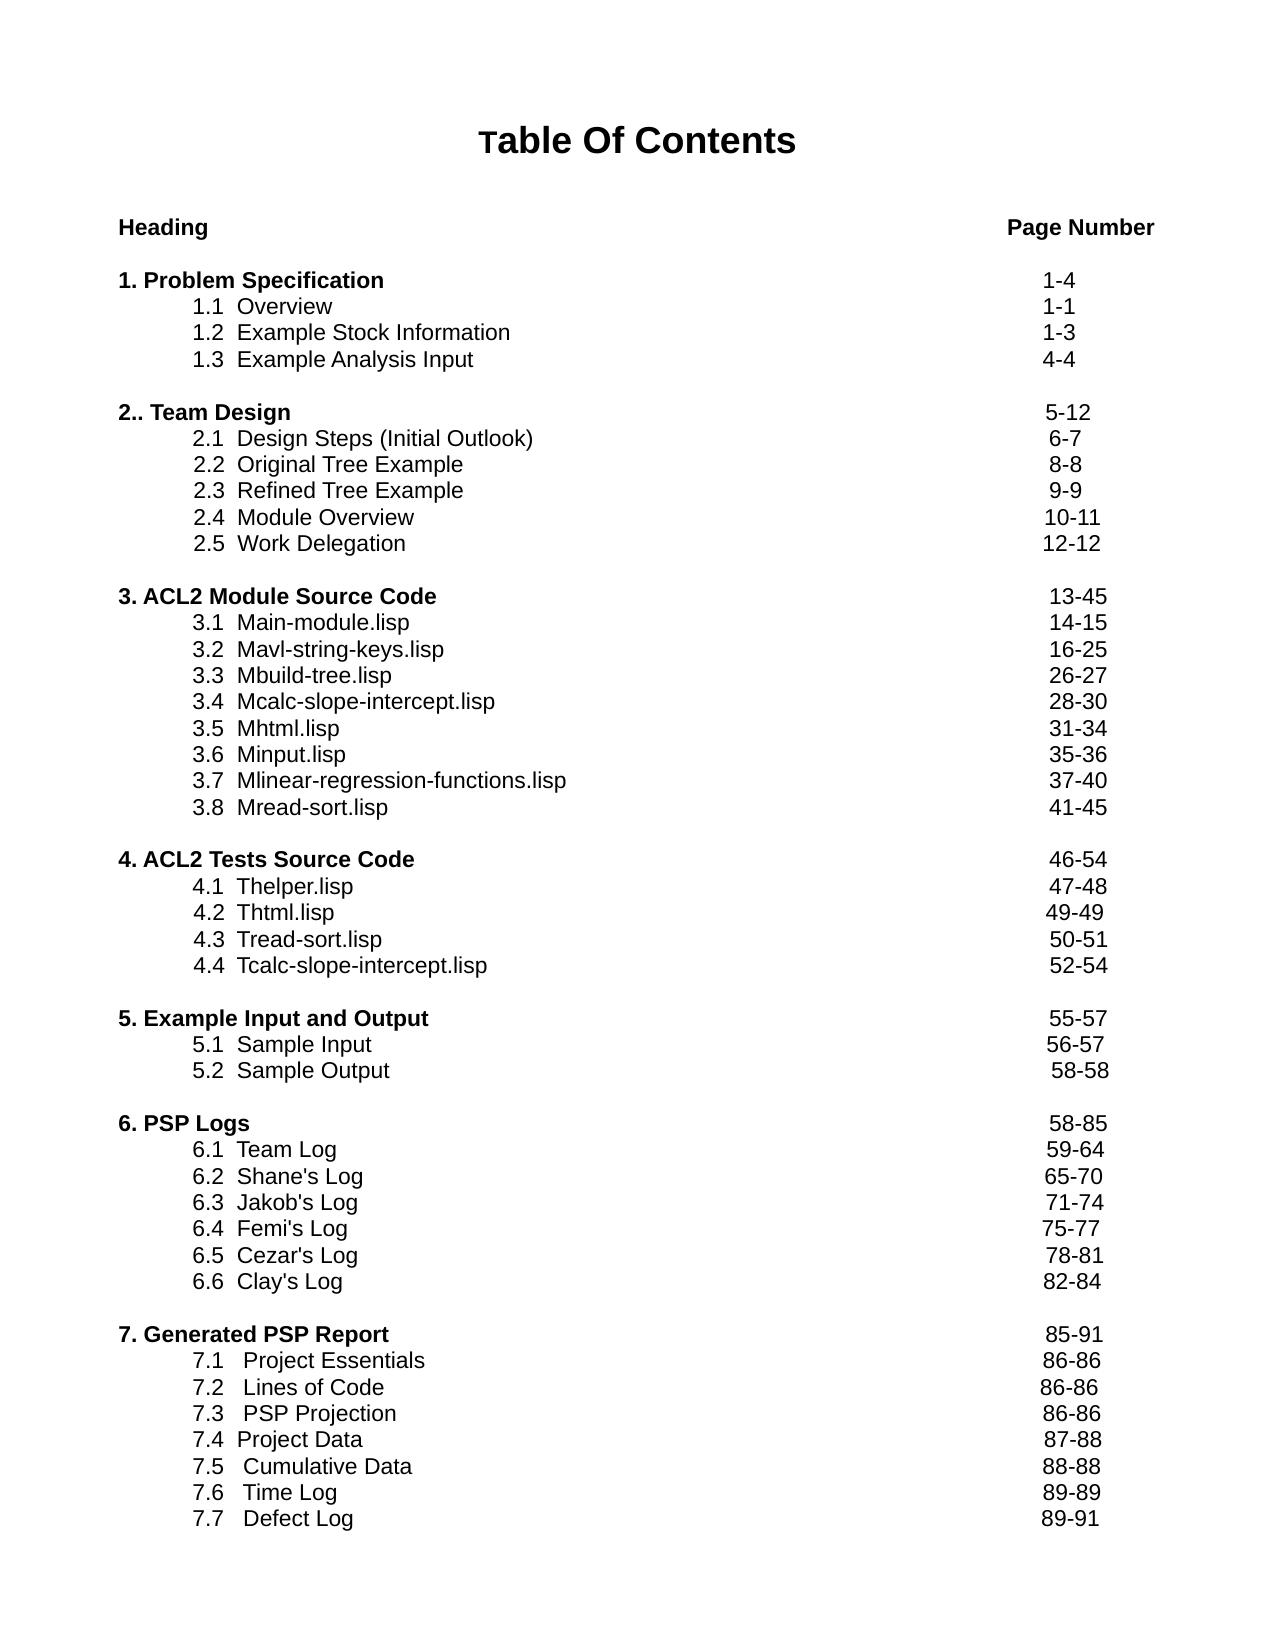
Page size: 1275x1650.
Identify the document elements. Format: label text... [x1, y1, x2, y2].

text 1.2 Example Stock Information 1-3 [118, 319, 1157, 346]
text 1.1 Overview 1-1 [118, 293, 1157, 319]
text 3.4 Mcalc-slope-intercept.lisp 28-30 [118, 688, 1157, 715]
text 5.2 Sample Output 58-58 [118, 1057, 1157, 1084]
text 3.8 Mread-sort.lisp 41-45 [118, 794, 1157, 820]
text 2.. Team Design 5-12 [118, 398, 1157, 425]
text 6.3 Jakob's Log 71-74 6.4 Femi's Log 75-77 6.5 Cezar's Log 78-81 6.6 Clay's Log 82-84 [118, 1189, 1157, 1294]
text 1.3 Example Analysis Input 4-4 [118, 346, 1157, 372]
list Tcalc-slope-intercept.lisp 52-54 [193, 952, 1157, 978]
text 3.5 Mhtml.lisp 31-34 3.6 Minput.lisp 35-36 3.7 Mlinear-regression-functions.lisp 37-40 [118, 715, 1157, 794]
text 6. PSP Logs 58-85 [118, 1110, 1157, 1136]
text 2.1 Design Steps (Initial Outlook) 6-7 [118, 425, 1157, 451]
list Thtml.lisp 49-49 [193, 899, 1157, 926]
text 4. ACL2 Tests Source Code 46-54 4.1 Thelper.lisp 47-48 [118, 846, 1157, 899]
list Original Tree Example 8-8 [193, 451, 1157, 477]
text Heading Page Number [118, 214, 1157, 240]
list Tread-sort.lisp 50-51 [193, 926, 1157, 952]
text 6.1 Team Log 59-64 [118, 1136, 1157, 1163]
text 3. ACL2 Module Source Code 13-45 [118, 583, 1157, 609]
list Refined Tree Example 9-9 [193, 477, 1157, 504]
text 6.2 Shane's Log 65-70 [118, 1163, 1157, 1189]
list Work Delegation 12-12 [193, 530, 1157, 583]
text Table Of Contents [118, 118, 1157, 161]
text 3.2 Mavl-string-keys.lisp 16-25 3.3 Mbuild-tree.lisp 26-27 [118, 636, 1157, 688]
text 7.1 Project Essentials 86-86 7.2 Lines of Code 86-86 7.3 PSP Projection 86-86 7.4 Project Data 87-88 7.5 Cumulative Data 88-88 7.6 Time Log 89-89 7.7 Defect Log 89-91 [118, 1347, 1157, 1532]
text 5.1 Sample Input 56-57 [118, 1031, 1157, 1057]
list Module Overview 10-11 [193, 504, 1157, 530]
text 5. Example Input and Output 55-57 [118, 1004, 1157, 1031]
text 7. Generated PSP Report 85-91 [118, 1294, 1157, 1347]
text 1. Problem Specification 1-4 [118, 267, 1157, 293]
text 3.1 Main-module.lisp 14-15 [118, 609, 1157, 636]
